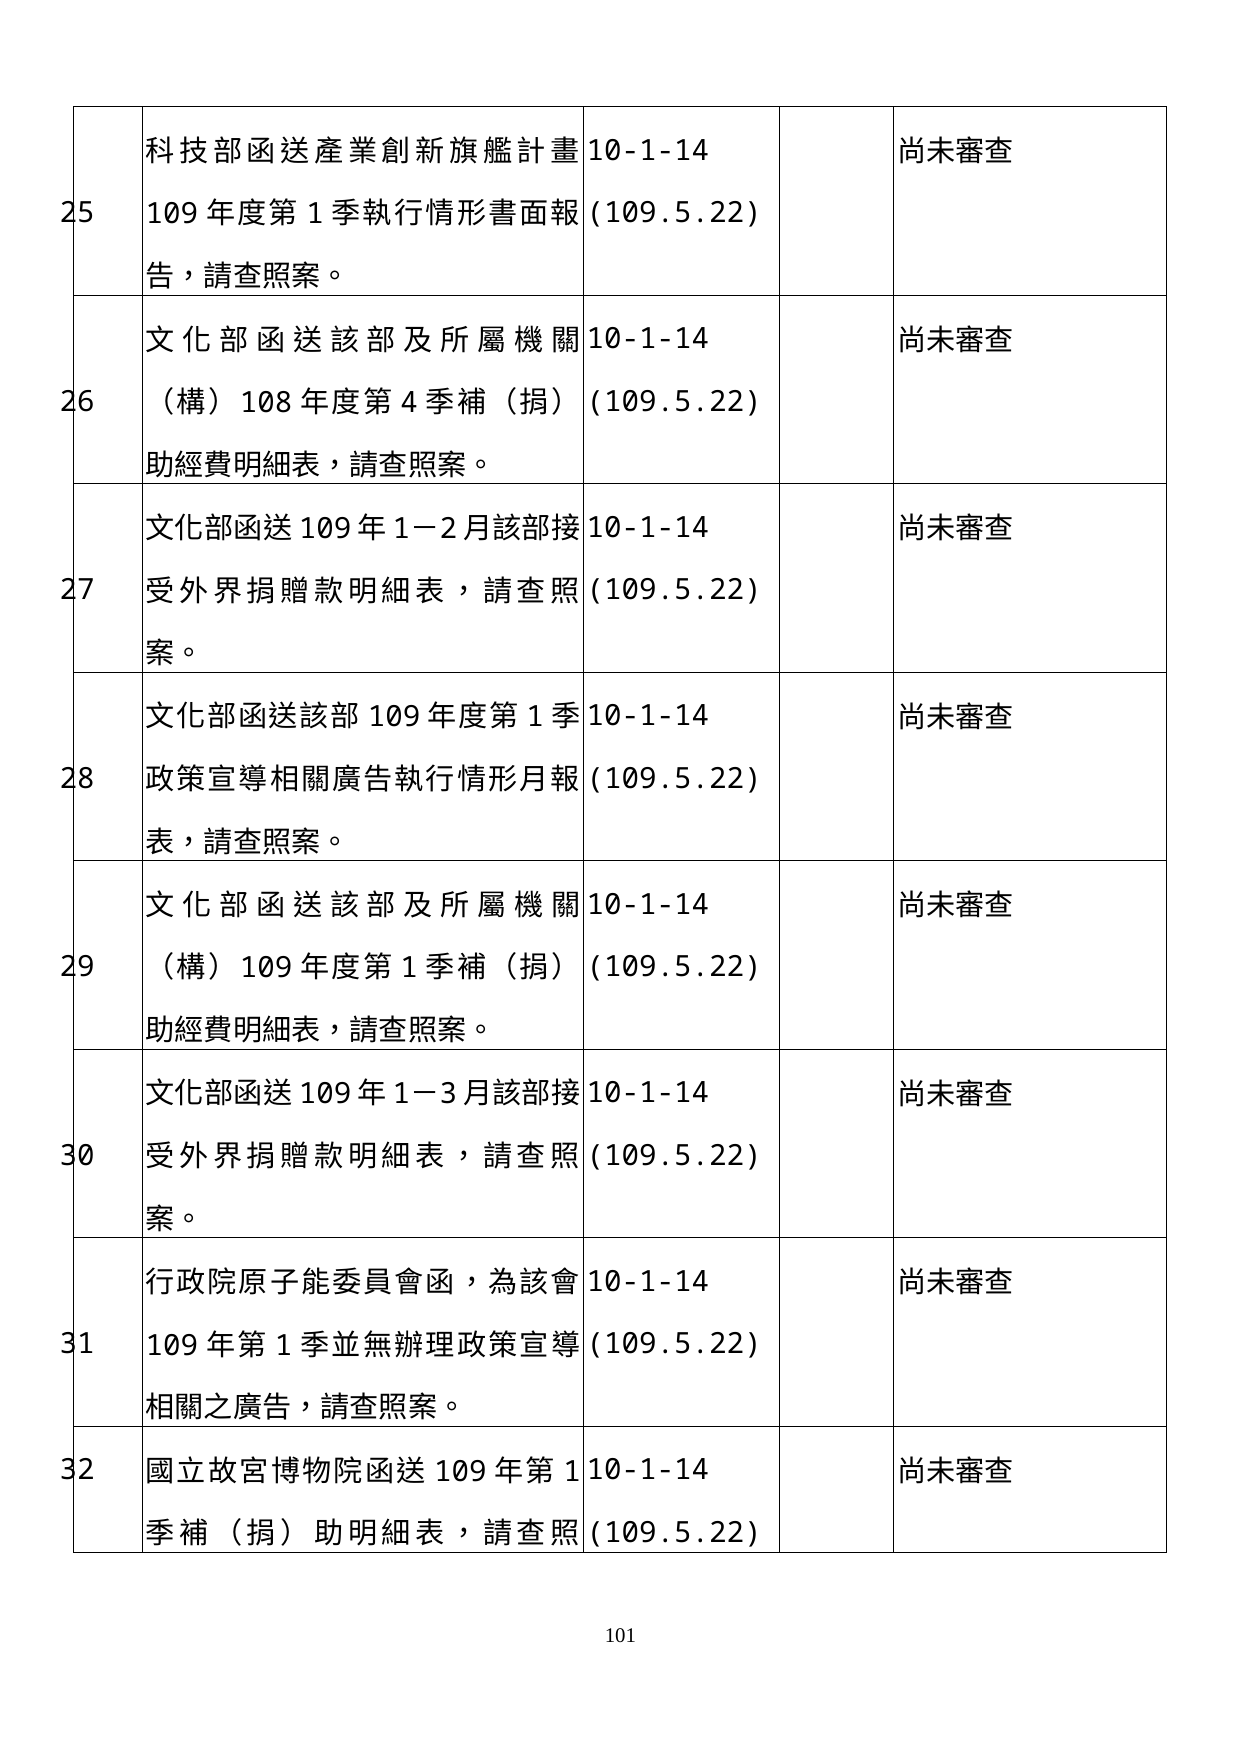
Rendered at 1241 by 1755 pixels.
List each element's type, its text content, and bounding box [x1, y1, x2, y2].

table_cell 尚未審查 [894, 673, 1166, 860]
table_cell 行政院原子能委員會函，為該會109年第1季並無辦理政策宣導相關之廣告，請查照案。 [143, 1238, 583, 1426]
table_cell [74, 107, 142, 294]
table_cell [780, 296, 893, 483]
table_cell [74, 1238, 142, 1426]
table_cell 尚未審查 [894, 296, 1166, 483]
table_cell 尚未審查 [894, 861, 1166, 1049]
table_cell [780, 1427, 893, 1552]
table_cell 尚未審查 [894, 1050, 1166, 1237]
table_cell 10-1-14 (109.5.22) [584, 861, 779, 1049]
table_cell 10-1-14 (109.5.22) [584, 296, 779, 483]
table_cell 尚未審查 [894, 1238, 1166, 1426]
table_cell 10-1-14 (109.5.22) [584, 1238, 779, 1426]
table_cell 尚未審查 [894, 1427, 1166, 1552]
table_cell 10-1-14 (109.5.22) [584, 1427, 779, 1552]
table_cell 文化部函送該部109年度第1季政策宣導相關廣告執行情形月報表，請查照案。 [143, 673, 583, 860]
table_cell [780, 673, 893, 860]
table_cell [780, 1050, 893, 1237]
table_cell 文化部函送109年1－2月該部接受外界捐贈款明細表，請查照案。 [143, 484, 583, 672]
table_cell 文化部函送該部及所屬機關（構）109年度第1季補（捐）助經費明細表，請查照案。 [143, 861, 583, 1049]
table_cell 尚未審查 [894, 107, 1166, 294]
table_cell [780, 484, 893, 672]
table_cell [74, 296, 142, 483]
table_cell [780, 1238, 893, 1426]
table_cell [74, 1427, 142, 1552]
table_cell 10-1-14 (109.5.22) [584, 484, 779, 672]
table_cell 文化部函送109年1－3月該部接受外界捐贈款明細表，請查照案。 [143, 1050, 583, 1237]
table_cell 尚未審查 [894, 484, 1166, 672]
table_cell 國立故宮博物院函送109年第1季補（捐）助明細表，請查照 [143, 1427, 583, 1552]
table_cell 10-1-14 (109.5.22) [584, 1050, 779, 1237]
table_cell [74, 673, 142, 860]
table_cell [74, 1050, 142, 1237]
table_cell [74, 484, 142, 672]
table_cell 科技部函送產業創新旗艦計畫109年度第1季執行情形書面報告，請查照案。 [143, 107, 583, 294]
table_cell [780, 861, 893, 1049]
table_cell 10-1-14 (109.5.22) [584, 107, 779, 294]
table_cell [74, 861, 142, 1049]
table_cell [780, 107, 893, 294]
table_cell 10-1-14 (109.5.22) [584, 673, 779, 860]
table_cell 文化部函送該部及所屬機關（構）108年度第4季補（捐）助經費明細表，請查照案。 [143, 296, 583, 483]
